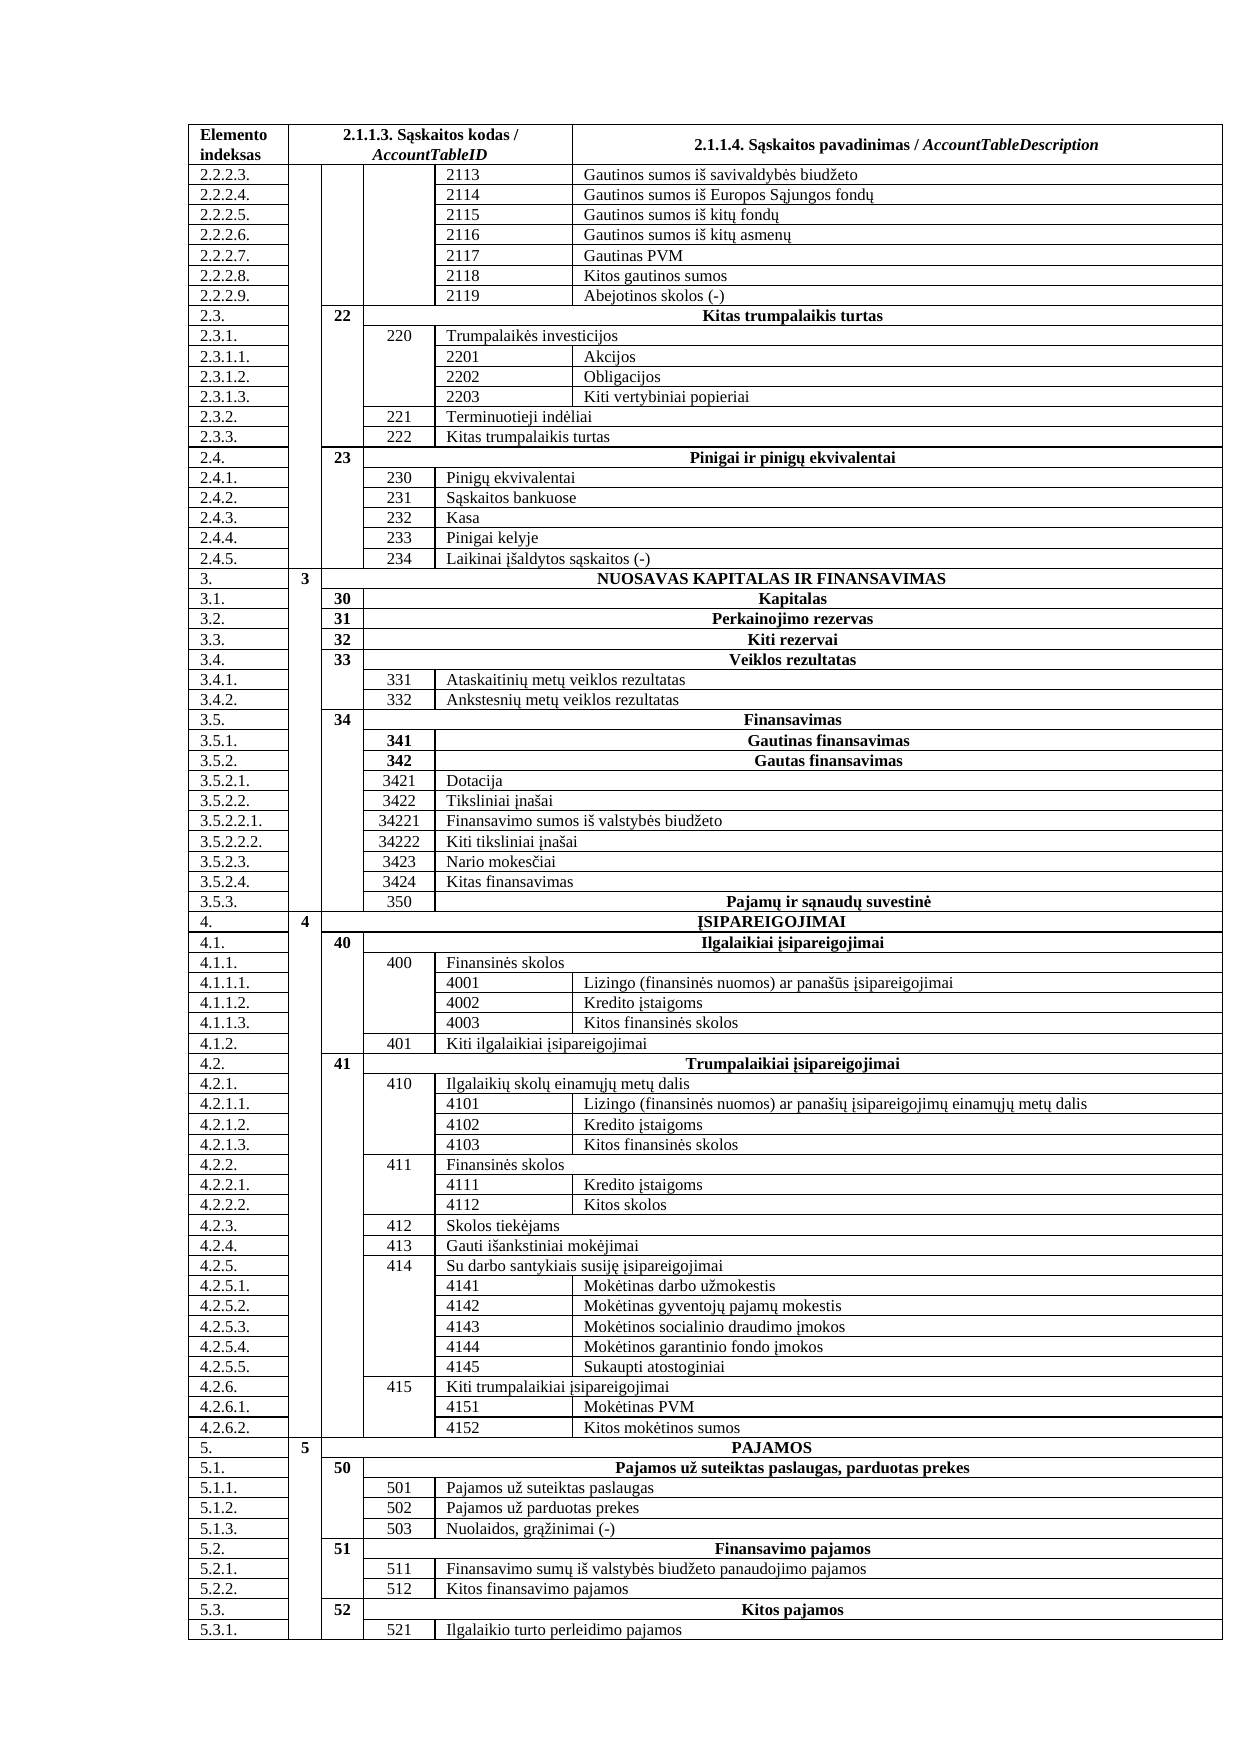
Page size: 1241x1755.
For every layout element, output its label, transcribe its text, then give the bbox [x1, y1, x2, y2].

table_header Elemento indeksas [189, 125, 288, 163]
table_cell Kredito įstaigoms [573, 993, 1222, 1012]
table_cell 2.2.2.8. [189, 266, 288, 285]
table_cell Pinigų ekvivalentai [436, 468, 1222, 487]
table_cell 4.2.5.5. [189, 1357, 288, 1376]
table_cell 2.4.5. [189, 549, 288, 568]
table_cell Lizingo (finansinės nuomos) ar panašių įsipareigojimų einamųjų metų dalis [573, 1094, 1222, 1113]
table_cell 3.5.3. [189, 892, 288, 911]
table_cell 4.1.1.1. [189, 973, 288, 992]
table_cell Kapitalas [364, 589, 1222, 608]
table_cell 2.2.2.7. [189, 245, 288, 264]
table_cell 41 [322, 1054, 363, 1437]
table_cell Skolos tiekėjams [436, 1215, 1222, 1234]
table_cell Abejotinos skolos (-) [573, 286, 1222, 305]
table_cell Mokėtinos socialinio draudimo įmokos [573, 1316, 1222, 1336]
table_cell 2.2.2.5. [189, 205, 288, 224]
table_cell 5.1.1. [189, 1478, 288, 1497]
table_cell Gautinos sumos iš kitų fondų [573, 205, 1222, 224]
table_cell Mokėtinas gyventojų pajamų mokestis [573, 1296, 1222, 1315]
table_cell 521 [364, 1620, 434, 1639]
table_cell Kiti trumpalaikiai įsipareigojimai [436, 1377, 1222, 1396]
table_cell Kasa [436, 508, 1222, 527]
table_cell 3.1. [189, 589, 288, 608]
table_cell 2.3.1.1. [189, 346, 288, 366]
table_cell 232 [364, 508, 434, 527]
table_cell Kitas trumpalaikis turtas [436, 427, 1222, 446]
table_cell 4101 [436, 1094, 572, 1113]
table_cell 3.5.2.2. [189, 791, 288, 810]
table_cell 3.5. [189, 710, 288, 729]
table_cell Obligacijos [573, 367, 1222, 386]
table_cell 2.2.2.3. [189, 165, 288, 184]
table_cell 5.2.1. [189, 1559, 288, 1578]
table_cell 5.1.2. [189, 1498, 288, 1517]
table_cell 4.2. [189, 1054, 288, 1073]
table_cell 5.1.3. [189, 1519, 288, 1538]
table_cell 2117 [436, 245, 572, 264]
table_cell 221 [364, 407, 434, 426]
table_cell Trumpalaikiai įsipareigojimai [364, 1054, 1222, 1073]
table_cell Pajamos už parduotas prekes [436, 1498, 1222, 1517]
table_cell 4102 [436, 1114, 572, 1133]
table_cell 2115 [436, 205, 572, 224]
table_cell 4151 [436, 1397, 572, 1416]
table_cell 2.3.1. [189, 326, 288, 345]
table_cell 342 [364, 751, 434, 770]
table_cell 4.2.5.2. [189, 1296, 288, 1315]
table_cell Gautinos sumos iš kitų asmenų [573, 225, 1222, 244]
table_cell 401 [364, 1034, 434, 1053]
table_cell Kiti tiksliniai įnašai [436, 831, 1222, 851]
table_cell 222 [364, 427, 434, 446]
table_cell 3423 [364, 852, 434, 871]
table_cell Sąskaitos bankuose [436, 488, 1222, 507]
table_cell 3421 [364, 771, 434, 790]
table_cell 4.1. [189, 933, 288, 952]
table_cell 4.1.2. [189, 1034, 288, 1053]
table_cell 231 [364, 488, 434, 507]
table_cell 2.4.1. [189, 468, 288, 487]
table_cell 3.5.2.1. [189, 771, 288, 790]
table_cell Pajamos už suteiktas paslaugas, parduotas prekes [364, 1458, 1222, 1477]
table_cell 4 [289, 912, 321, 1437]
table_cell Su darbo santykiais susiję įsipareigojimai [436, 1256, 1222, 1275]
table_cell 4.2.1.1. [189, 1094, 288, 1113]
table_cell Gautas finansavimas [436, 751, 1222, 770]
table_cell [322, 165, 363, 305]
table_cell Kitos mokėtinos sumos [573, 1418, 1222, 1437]
table_cell 234 [364, 549, 434, 568]
table_cell Tiksliniai įnašai [436, 791, 1222, 810]
table_cell 4.2.3. [189, 1215, 288, 1234]
table_cell 3.4.2. [189, 690, 288, 709]
table_cell 50 [322, 1458, 363, 1538]
table_cell 3.5.2.2.1. [189, 811, 288, 830]
table_cell 4.2.2.2. [189, 1195, 288, 1214]
table_cell 4.2.1. [189, 1074, 288, 1093]
table_cell Kitos gautinos sumos [573, 266, 1222, 285]
table_cell 413 [364, 1236, 434, 1255]
table_cell 2.3.2. [189, 407, 288, 426]
table_cell Kiti ilgalaikiai įsipareigojimai [436, 1034, 1222, 1053]
table_cell Kitas trumpalaikis turtas [364, 306, 1222, 325]
table_cell 2.3.1.2. [189, 367, 288, 386]
table_cell 400 [364, 953, 434, 1032]
table_cell 4001 [436, 973, 572, 992]
table_cell 2.4.4. [189, 528, 288, 547]
table_cell Finansinės skolos [436, 1155, 1222, 1174]
table_cell 501 [364, 1478, 434, 1497]
table_cell Nuolaidos, grąžinimai (-) [436, 1519, 1222, 1538]
table_cell Mokėtinas darbo užmokestis [573, 1276, 1222, 1295]
table_cell Finansavimo sumų iš valstybės biudžeto panaudojimo pajamos [436, 1559, 1222, 1578]
table_cell 4.2.5.1. [189, 1276, 288, 1295]
table_cell 233 [364, 528, 434, 547]
table_cell 31 [322, 609, 363, 628]
table_cell 3.4.1. [189, 670, 288, 689]
table_cell 2.2.2.9. [189, 286, 288, 305]
table_cell Lizingo (finansinės nuomos) ar panašūs įsipareigojimai [573, 973, 1222, 992]
table_cell Gauti išankstiniai mokėjimai [436, 1236, 1222, 1255]
table_cell Dotacija [436, 771, 1222, 790]
table_cell Gautinos sumos iš savivaldybės biudžeto [573, 165, 1222, 184]
table_cell 4.2.4. [189, 1236, 288, 1255]
table_cell 3.2. [189, 609, 288, 628]
table_cell 5.1. [189, 1458, 288, 1477]
table_cell 220 [364, 326, 434, 406]
table_cell Kiti rezervai [364, 629, 1222, 648]
table_cell ĮSIPAREIGOJIMAI [322, 912, 1222, 931]
table_cell Terminuotieji indėliai [436, 407, 1222, 426]
table_cell 4.2.2.1. [189, 1175, 288, 1194]
table_cell Gautinas PVM [573, 245, 1222, 264]
table_cell 4112 [436, 1195, 572, 1214]
table_cell 502 [364, 1498, 434, 1517]
table_cell Laikinai įšaldytos sąskaitos (-) [436, 549, 1222, 568]
table_cell 503 [364, 1519, 434, 1538]
table_cell 22 [322, 306, 363, 446]
table_cell 2.3.3. [189, 427, 288, 446]
table_cell 5.2.2. [189, 1579, 288, 1598]
table_cell 410 [364, 1074, 434, 1154]
table_cell 4143 [436, 1316, 572, 1336]
table_cell 415 [364, 1377, 434, 1437]
table_cell 33 [322, 650, 363, 709]
table_cell 230 [364, 468, 434, 487]
table_cell 2113 [436, 165, 572, 184]
table_cell 2.3.1.3. [189, 387, 288, 406]
table_cell 3422 [364, 791, 434, 810]
table_cell Kitos finansinės skolos [573, 1135, 1222, 1154]
table_cell 4.2.2. [189, 1155, 288, 1174]
table_cell Pinigai kelyje [436, 528, 1222, 547]
table_cell 4.2.5. [189, 1256, 288, 1275]
table_cell Pajamos už suteiktas paslaugas [436, 1478, 1222, 1497]
table_cell 2.4.2. [189, 488, 288, 507]
table_cell 3424 [364, 872, 434, 891]
table_cell 4003 [436, 1013, 572, 1032]
table_cell 3.4. [189, 650, 288, 669]
table_cell 4002 [436, 993, 572, 1012]
table_cell [364, 165, 434, 305]
table_cell Finansavimo sumos iš valstybės biudžeto [436, 811, 1222, 830]
table_cell PAJAMOS [322, 1438, 1222, 1457]
table_cell 4.2.1.3. [189, 1135, 288, 1154]
table_cell Pajamų ir sąnaudų suvestinė [436, 892, 1222, 911]
table_cell 4.1.1. [189, 953, 288, 972]
table_cell Ilgalaikių skolų einamųjų metų dalis [436, 1074, 1222, 1093]
table_cell 3 [289, 569, 321, 911]
table_cell 32 [322, 629, 363, 648]
table_cell 4.2.5.4. [189, 1337, 288, 1356]
table_cell Kitos skolos [573, 1195, 1222, 1214]
table_cell 2114 [436, 185, 572, 204]
table_cell 3.5.2.3. [189, 852, 288, 871]
table_cell Akcijos [573, 346, 1222, 366]
table_cell 512 [364, 1579, 434, 1598]
table_cell 34 [322, 710, 363, 911]
table_cell 4.1.1.3. [189, 1013, 288, 1032]
table_cell 2116 [436, 225, 572, 244]
table_cell Ataskaitinių metų veiklos rezultatas [436, 670, 1222, 689]
table_cell 4.1.1.2. [189, 993, 288, 1012]
table_cell 2203 [436, 387, 572, 406]
table_cell 4.2.1.2. [189, 1114, 288, 1133]
table_cell 4144 [436, 1337, 572, 1356]
table_cell Kitos pajamos [364, 1599, 1222, 1618]
table_cell 34222 [364, 831, 434, 851]
table_cell Nario mokesčiai [436, 852, 1222, 871]
table_cell 412 [364, 1215, 434, 1234]
table_cell 341 [364, 730, 434, 749]
table_header 2.1.1.4. Sąskaitos pavadinimas / AccountTableDescription [573, 125, 1222, 163]
table_cell 30 [322, 589, 363, 608]
table_cell 5 [289, 1438, 321, 1639]
table_cell 331 [364, 670, 434, 689]
table_cell 3.5.2.2.2. [189, 831, 288, 851]
table_cell Kredito įstaigoms [573, 1114, 1222, 1133]
table_cell 51 [322, 1539, 363, 1598]
table_cell Pinigai ir pinigų ekvivalentai [364, 448, 1222, 467]
table_cell 2202 [436, 367, 572, 386]
table_cell 3. [189, 569, 288, 588]
table_cell Perkainojimo rezervas [364, 609, 1222, 628]
table_cell 2.4.3. [189, 508, 288, 527]
table_cell 2119 [436, 286, 572, 305]
table_cell 3.5.2.4. [189, 872, 288, 891]
table_cell Ankstesnių metų veiklos rezultatas [436, 690, 1222, 709]
table_cell 5.2. [189, 1539, 288, 1558]
table_cell 5.3.1. [189, 1620, 288, 1639]
table_cell 3.5.2. [189, 751, 288, 770]
table_cell Finansavimas [364, 710, 1222, 729]
table_cell Sukaupti atostoginiai [573, 1357, 1222, 1376]
table_cell 411 [364, 1155, 434, 1214]
table_cell 4.2.6.2. [189, 1418, 288, 1437]
table_cell Trumpalaikės investicijos [436, 326, 1222, 345]
table_cell Mokėtinas PVM [573, 1397, 1222, 1416]
table_cell 5.3. [189, 1599, 288, 1618]
table_cell 3.5.1. [189, 730, 288, 749]
table_cell 332 [364, 690, 434, 709]
table_header 2.1.1.3. Sąskaitos kodas / AccountTableID [289, 125, 572, 163]
table_cell NUOSAVAS KAPITALAS IR FINANSAVIMAS [322, 569, 1222, 588]
table_cell 4103 [436, 1135, 572, 1154]
table_cell Kredito įstaigoms [573, 1175, 1222, 1194]
table_cell Gautinos sumos iš Europos Sąjungos fondų [573, 185, 1222, 204]
table_cell 511 [364, 1559, 434, 1578]
table_cell 52 [322, 1599, 363, 1639]
table_cell 2.2.2.6. [189, 225, 288, 244]
table_cell 4152 [436, 1418, 572, 1437]
table_cell 2.3. [189, 306, 288, 325]
table_cell Gautinas finansavimas [436, 730, 1222, 749]
table_cell 4111 [436, 1175, 572, 1194]
table_cell Veiklos rezultatas [364, 650, 1222, 669]
table_cell 23 [322, 448, 363, 568]
table_cell Ilgalaikio turto perleidimo pajamos [436, 1620, 1222, 1639]
table_cell [289, 165, 321, 568]
table_cell Kitos finansavimo pajamos [436, 1579, 1222, 1598]
table_cell 4141 [436, 1276, 572, 1295]
table_cell 40 [322, 933, 363, 1053]
table_cell 414 [364, 1256, 434, 1376]
table_cell 2.4. [189, 448, 288, 467]
table_cell 350 [364, 892, 434, 911]
table_cell 5. [189, 1438, 288, 1457]
table_cell 34221 [364, 811, 434, 830]
table_cell Kiti vertybiniai popieriai [573, 387, 1222, 406]
table_cell Ilgalaikiai įsipareigojimai [364, 933, 1222, 952]
table_cell 4142 [436, 1296, 572, 1315]
table_cell Kitos finansinės skolos [573, 1013, 1222, 1032]
table_cell Mokėtinos garantinio fondo įmokos [573, 1337, 1222, 1356]
table_cell Finansavimo pajamos [364, 1539, 1222, 1558]
table_cell 4.2.5.3. [189, 1316, 288, 1336]
table_cell Kitas finansavimas [436, 872, 1222, 891]
table_cell 2118 [436, 266, 572, 285]
table_cell Finansinės skolos [436, 953, 1222, 972]
table_cell 4.2.6. [189, 1377, 288, 1396]
table_cell 4. [189, 912, 288, 931]
table_cell 3.3. [189, 629, 288, 648]
table_cell 2.2.2.4. [189, 185, 288, 204]
table_cell 2201 [436, 346, 572, 366]
table_cell 4.2.6.1. [189, 1397, 288, 1416]
table_cell 4145 [436, 1357, 572, 1376]
